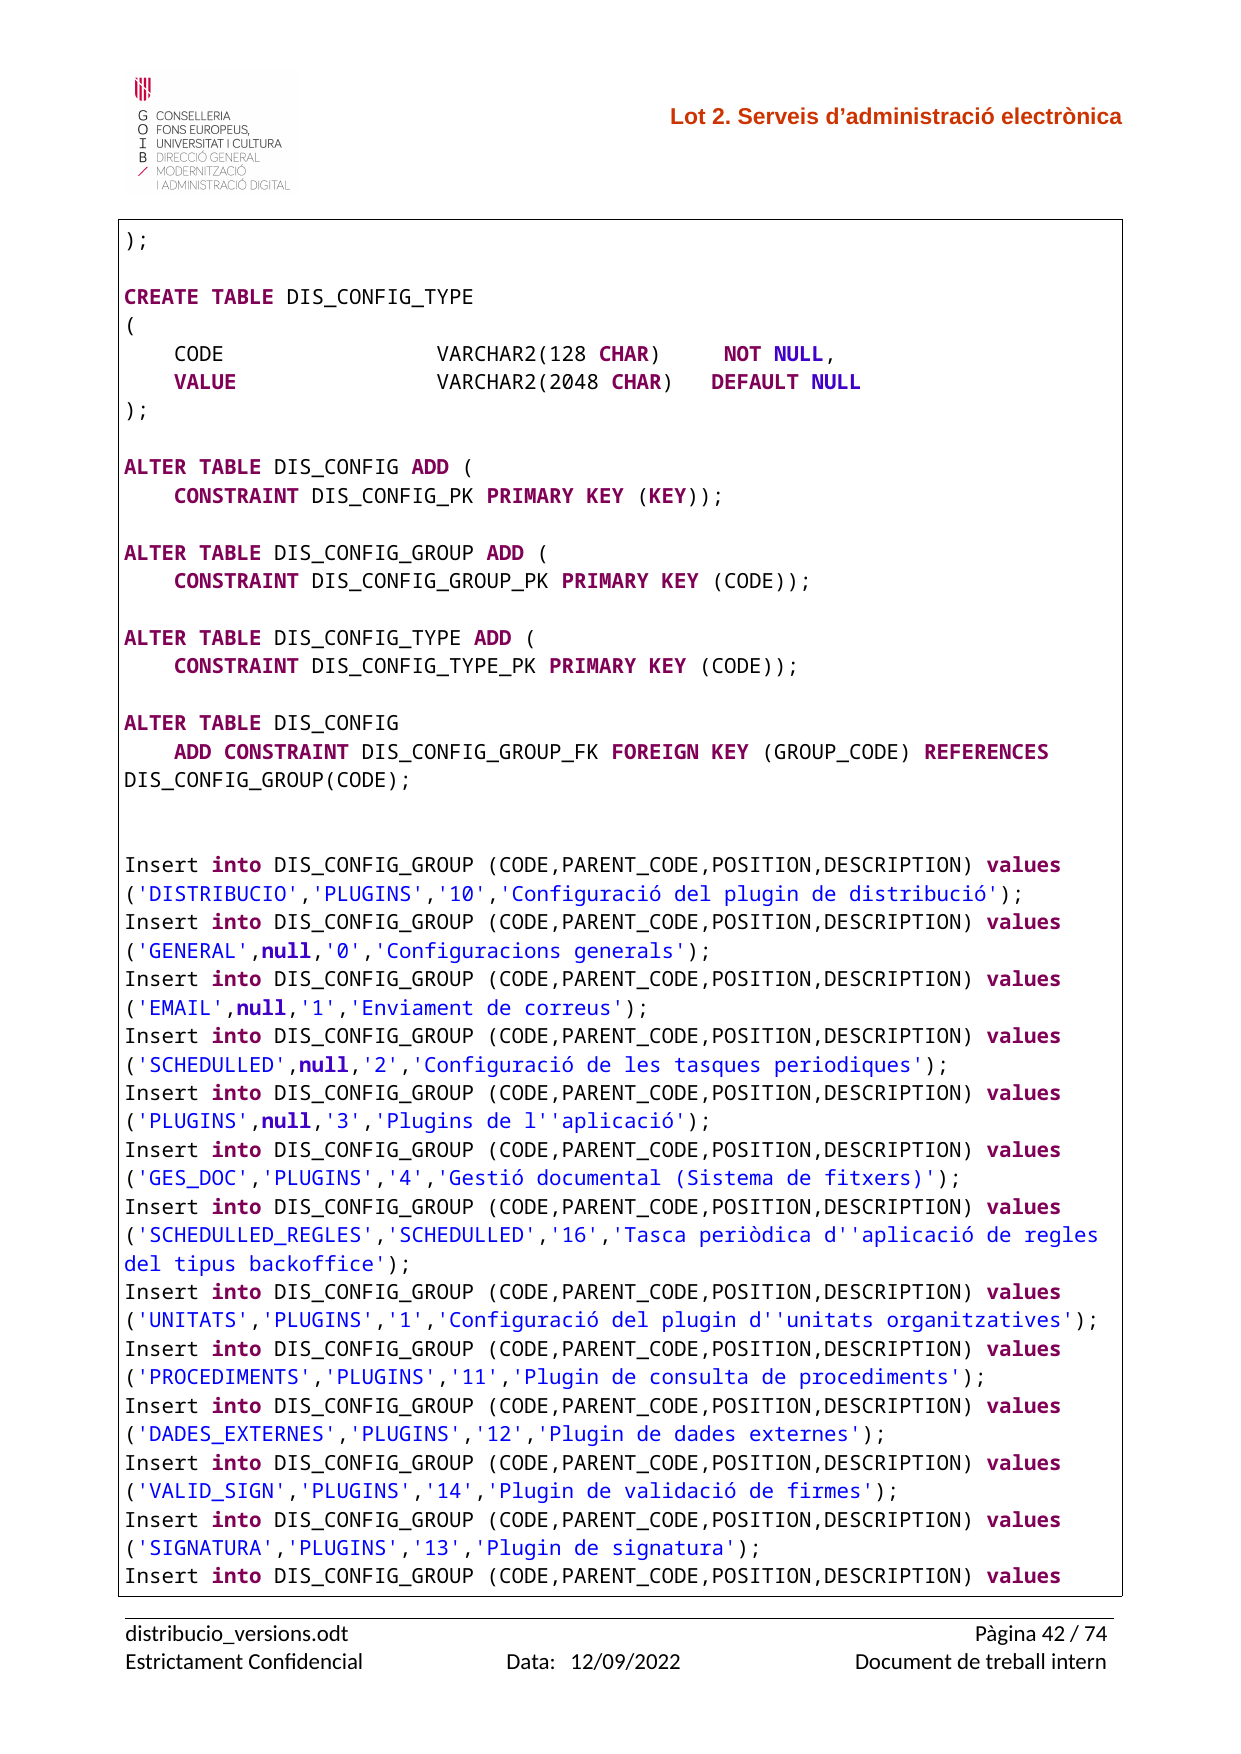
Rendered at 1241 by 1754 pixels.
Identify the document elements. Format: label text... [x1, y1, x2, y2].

picture [126, 70, 299, 197]
table_header ); CREATE TABLE DIS_CONFIG_TYPE ( CODE VARCHAR2(128 CHAR) NOT NULL, VALUE VARCHAR2(2048 CHAR) DEFAULT NULL ); ALTER TABLE DIS_CONFIG ADD ( CONSTRAINT DIS_CONFIG_PK PRIMARY KEY (KEY)); ALTER TABLE DIS_CONFIG_GROUP ADD ( CONSTRAINT DIS_CONFIG_GROUP_PK PRIMARY KEY (CODE)); ALTER TABLE DIS_CONFIG_TYPE ADD ( CONSTRAINT DIS_CONFIG_TYPE_PK PRIMARY KEY (CODE)); ALTER TABLE DIS_CONFIG ADD CONSTRAINT DIS_CONFIG_GROUP_FK FOREIGN KEY (GROUP_CODE) REFERENCES DIS_CONFIG_GROUP(CODE); Insert into DIS_CONFIG_GROUP (CODE,PARENT_CODE,POSITION,DESCRIPTION) values ('DISTRIBUCIO','PLUGINS','10','Configuració del plugin de distribució'); Insert into DIS_CONFIG_GROUP (CODE,PARENT_CODE,POSITION,DESCRIPTION) values ('GENERAL',null,'0','Configuracions generals'); Insert into DIS_CONFIG_GROUP (CODE,PARENT_CODE,POSITION,DESCRIPTION) values ('EMAIL',null,'1','Enviament de correus'); Insert into DIS_CONFIG_GROUP (CODE,PARENT_CODE,POSITION,DESCRIPTION) values ('SCHEDULLED',null,'2','Configuració de les tasques periodiques'); Insert into DIS_CONFIG_GROUP (CODE,PARENT_CODE,POSITION,DESCRIPTION) values ('PLUGINS',null,'3','Plugins de l''aplicació'); Insert into DIS_CONFIG_GROUP (CODE,PARENT_CODE,POSITION,DESCRIPTION) values ('GES_DOC','PLUGINS','4','Gestió documental (Sistema de fitxers)'); Insert into DIS_CONFIG_GROUP (CODE,PARENT_CODE,POSITION,DESCRIPTION) values ('SCHEDULLED_REGLES','SCHEDULLED','16','Tasca periòdica d''aplicació de regles del tipus backoffice'); Insert into DIS_CONFIG_GROUP (CODE,PARENT_CODE,POSITION,DESCRIPTION) values ('UNITATS','PLUGINS','1','Configuració del plugin d''unitats organitzatives'); Insert into DIS_CONFIG_GROUP (CODE,PARENT_CODE,POSITION,DESCRIPTION) values ('PROCEDIMENTS','PLUGINS','11','Plugin de consulta de procediments'); Insert into DIS_CONFIG_GROUP (CODE,PARENT_CODE,POSITION,DESCRIPTION) values ('DADES_EXTERNES','PLUGINS','12','Plugin de dades externes'); Insert into DIS_CONFIG_GROUP (CODE,PARENT_CODE,POSITION,DESCRIPTION) values ('VALID_SIGN','PLUGINS','14','Plugin de validació de firmes'); Insert into DIS_CONFIG_GROUP (CODE,PARENT_CODE,POSITION,DESCRIPTION) values ('SIGNATURA','PLUGINS','13','Plugin de signatura'); Insert into DIS_CONFIG_GROUP (CODE,PARENT_CODE,POSITION,DESCRIPTION) values [119, 220, 1122, 1596]
